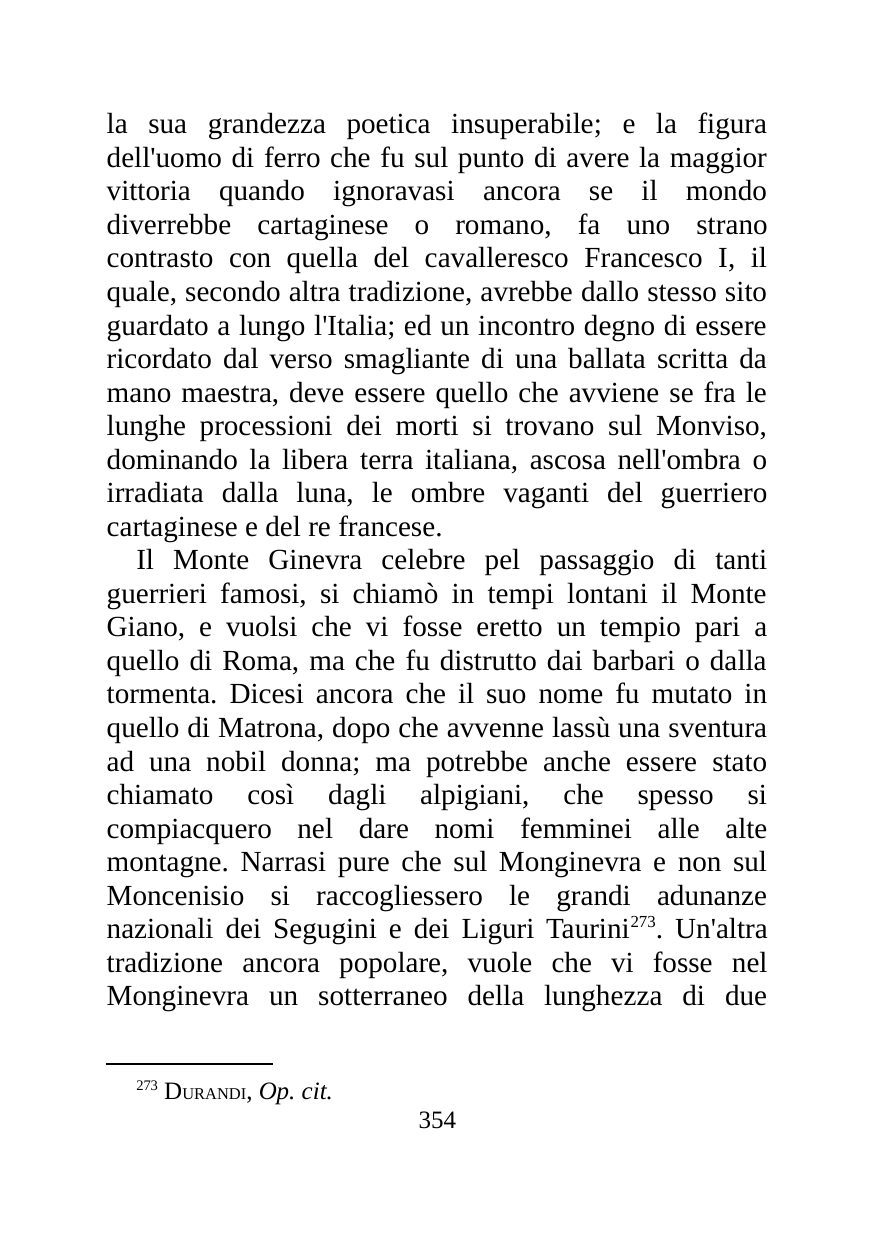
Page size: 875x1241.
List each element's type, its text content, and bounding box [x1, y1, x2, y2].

text Durandi, Op. cit. [106, 1076, 768, 1105]
text la sua grandezza poetica insuperabile; e la figura dell'uomo di ferro che fu sul punto di avere la maggior vittoria quando ignoravasi ancora se il mondo diverrebbe cartaginese o romano, fa uno strano contrasto con quella del cavalleresco Francesco I, il quale, secondo altra tradizione, avrebbe dallo stesso sito guardato a lungo l'Italia; ed un incontro degno di essere ricordato dal verso smagliante di una ballata scritta da mano maestra, deve essere quello che avviene se fra le lunghe processioni dei morti si trovano sul Monviso, dominando la libera terra italiana, ascosa nell'ombra o irradiata dalla luna, le ombre vaganti del guerriero cartaginese e del re francese. [106, 106, 768, 542]
text Il Monte Ginevra celebre pel passaggio di tanti guerrieri famosi, si chiamò in tempi lontani il Monte Giano, e vuolsi che vi fosse eretto un tempio pari a quello di Roma, ma che fu distrutto dai barbari o dalla tormenta. Dicesi ancora che il suo nome fu mutato in quello di Matrona, dopo che avvenne lassù una sventura ad una nobil donna; ma potrebbe anche essere stato chiamato così dagli alpigiani, che spesso si compiacquero nel dare nomi femminei alle alte montagne. Narrasi pure che sul Monginevra e non sul Moncenisio si raccogliessero le grandi adunanze nazionali dei Segugini e dei Liguri Taurini. Un'altra tradizione ancora popolare, vuole che vi fosse nel Monginevra un sotterraneo della lunghezza di due [106, 542, 768, 1012]
